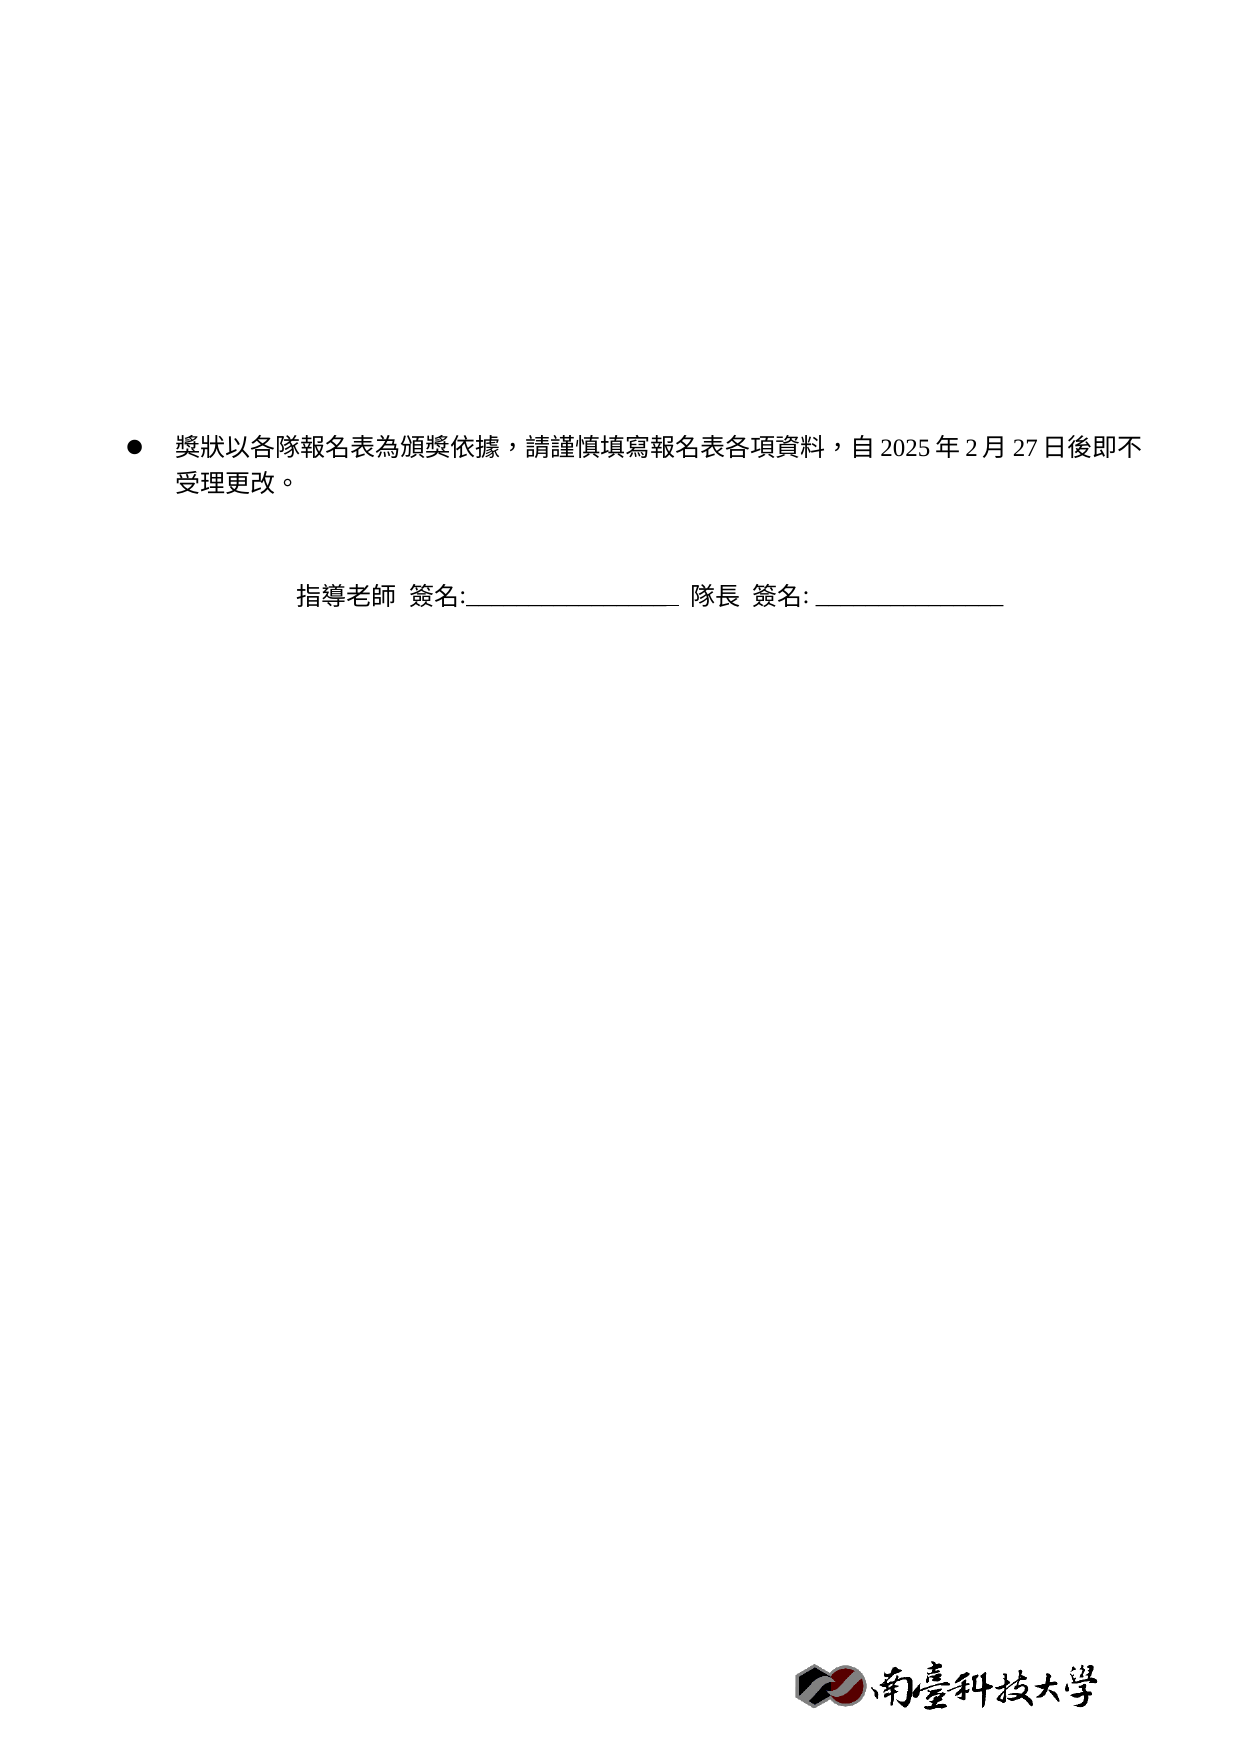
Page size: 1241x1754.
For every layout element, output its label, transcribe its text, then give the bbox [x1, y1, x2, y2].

text 指導老師 簽名:________________ 隊長 簽名: _______________ [75, 552, 1162, 615]
list 獎狀以各隊報名表為頒獎依據，請謹慎填寫報名表各項資料，自2025年2月27日後即不受理更改。 [125, 427, 1165, 500]
